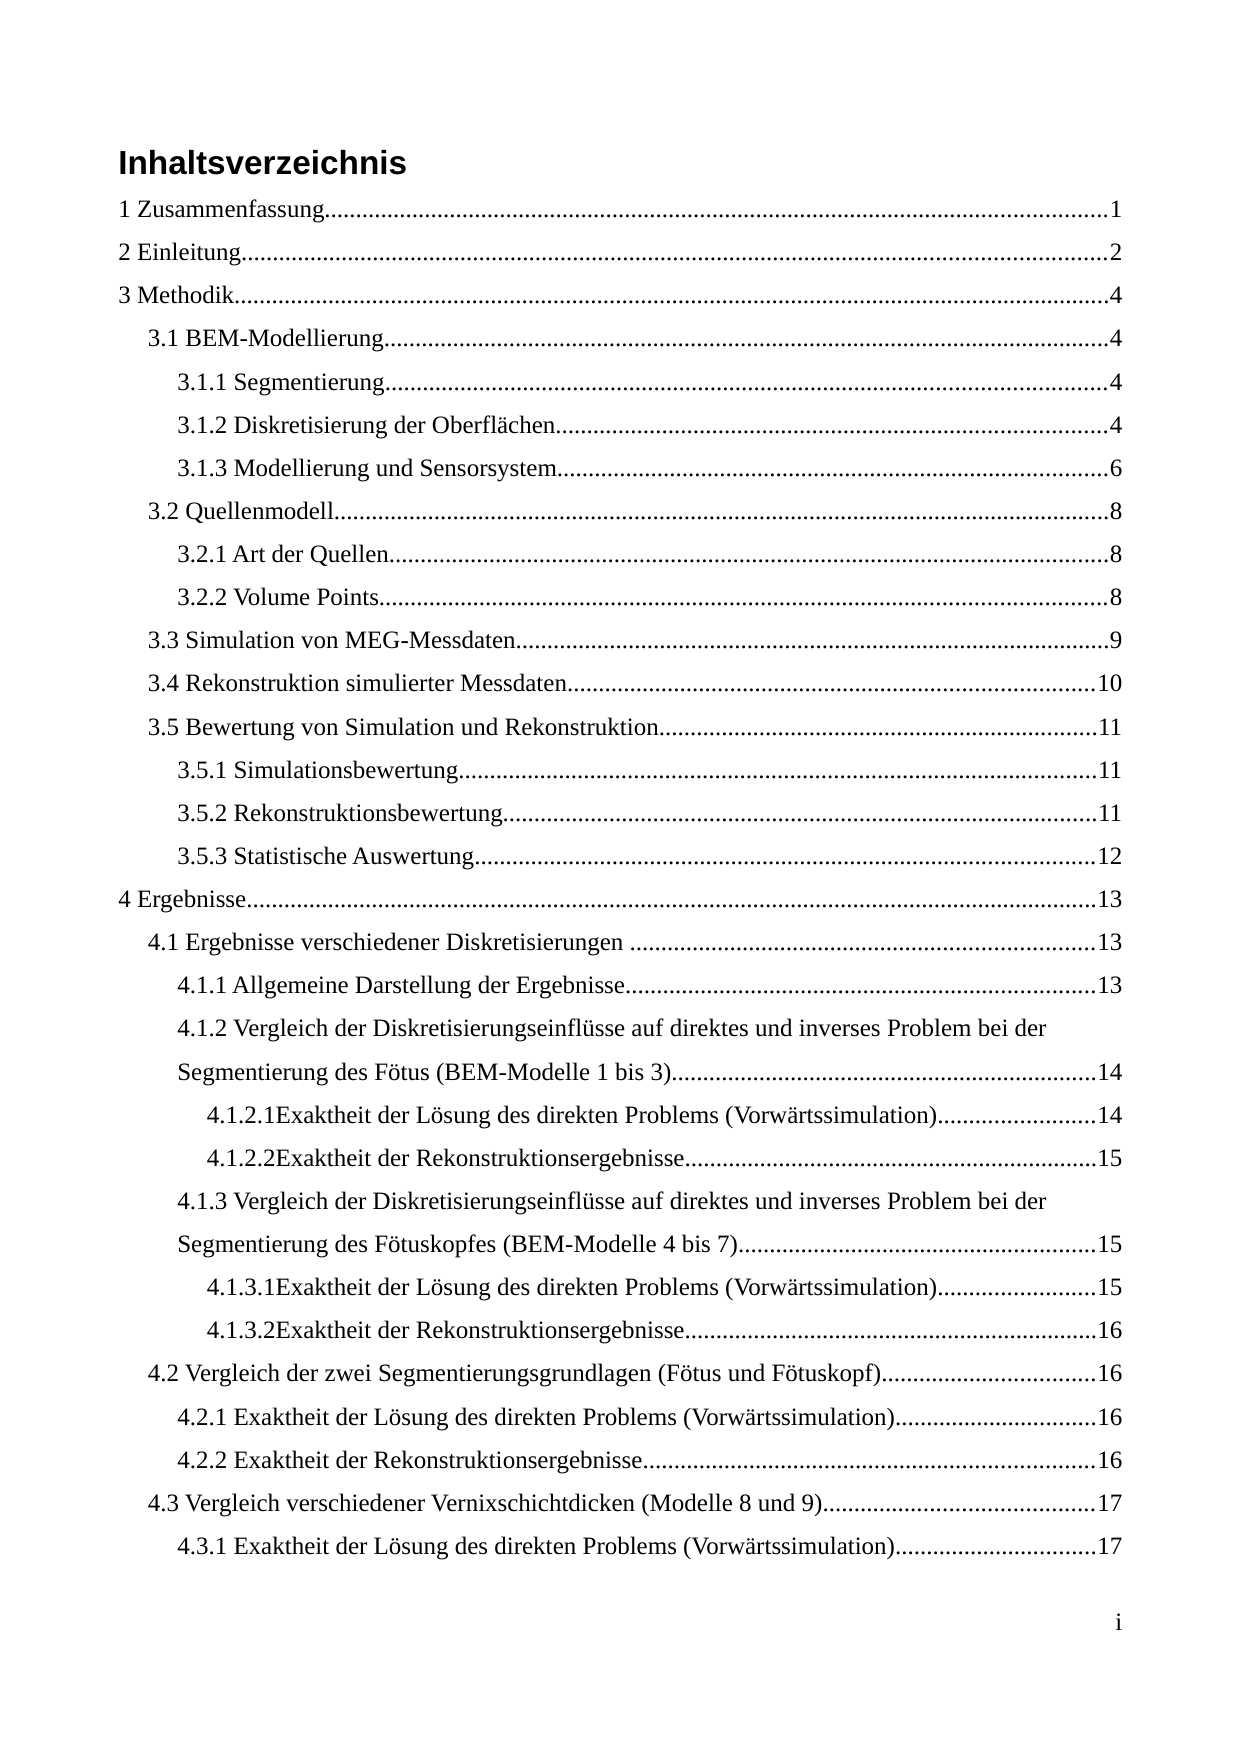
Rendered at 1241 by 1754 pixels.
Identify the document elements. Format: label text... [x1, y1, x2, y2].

text 3.3 Simulation von MEG-Messdaten 9 [148, 625, 1122, 654]
text 3.5.2 Rekonstruktionsbewertung 11 [177, 798, 1122, 827]
text 4.1.3 Vergleich der Diskretisierungseinflüsse auf direktes und inverses Problem bei der Segmentierung des Fötuskopfes (BEM-Modelle 4 bis 7) 15 [177, 1186, 1122, 1258]
text 4.1.2 Vergleich der Diskretisierungseinflüsse auf direktes und inverses Problem bei der Segmentierung des Fötus (BEM-Modelle 1 bis 3) 14 [177, 1013, 1122, 1085]
text 3.1 BEM-Modellierung 4 [148, 323, 1122, 352]
text 4.2 Vergleich der zwei Segmentierungsgrundlagen (Fötus und Fötuskopf) 16 [148, 1358, 1122, 1387]
text 3.2.2 Volume Points 8 [177, 582, 1122, 611]
text 3.1.1 Segmentierung 4 [177, 367, 1122, 395]
text 1 Zusammenfassung 1 [118, 194, 1122, 223]
text 3.5.1 Simulationsbewertung 11 [177, 755, 1122, 783]
text 2 Einleitung 2 [118, 237, 1122, 266]
text 4.1 Ergebnisse verschiedener Diskretisierungen 13 [148, 927, 1122, 956]
text 4.1.1 Allgemeine Darstellung der Ergebnisse 13 [177, 970, 1122, 999]
text 3.4 Rekonstruktion simulierter Messdaten 10 [148, 668, 1122, 697]
subtitle Inhaltsverzeichnis [118, 143, 1122, 182]
text 4.1.3.2Exaktheit der Rekonstruktionsergebnisse 16 [207, 1315, 1122, 1344]
text 4.3.1 Exaktheit der Lösung des direkten Problems (Vorwärtssimulation) 17 [177, 1531, 1122, 1560]
text 3.1.2 Diskretisierung der Oberflächen 4 [177, 410, 1122, 438]
text 3.1.3 Modellierung und Sensorsystem 6 [177, 453, 1122, 482]
text 3.5 Bewertung von Simulation und Rekonstruktion 11 [148, 712, 1122, 740]
text 4.1.2.1Exaktheit der Lösung des direkten Problems (Vorwärtssimulation) 14 [207, 1100, 1122, 1128]
text 3 Methodik 4 [118, 280, 1122, 309]
text 4 Ergebnisse 13 [118, 884, 1122, 913]
text 4.1.2.2Exaktheit der Rekonstruktionsergebnisse 15 [207, 1143, 1122, 1172]
text 4.1.3.1Exaktheit der Lösung des direkten Problems (Vorwärtssimulation) 15 [207, 1272, 1122, 1301]
text 3.2 Quellenmodell 8 [148, 496, 1122, 525]
text 4.3 Vergleich verschiedener Vernixschichtdicken (Modelle 8 und 9) 17 [148, 1488, 1122, 1517]
text 3.2.1 Art der Quellen 8 [177, 539, 1122, 568]
text 4.2.2 Exaktheit der Rekonstruktionsergebnisse 16 [177, 1445, 1122, 1473]
text 4.2.1 Exaktheit der Lösung des direkten Problems (Vorwärtssimulation) 16 [177, 1402, 1122, 1430]
text 3.5.3 Statistische Auswertung 12 [177, 841, 1122, 870]
